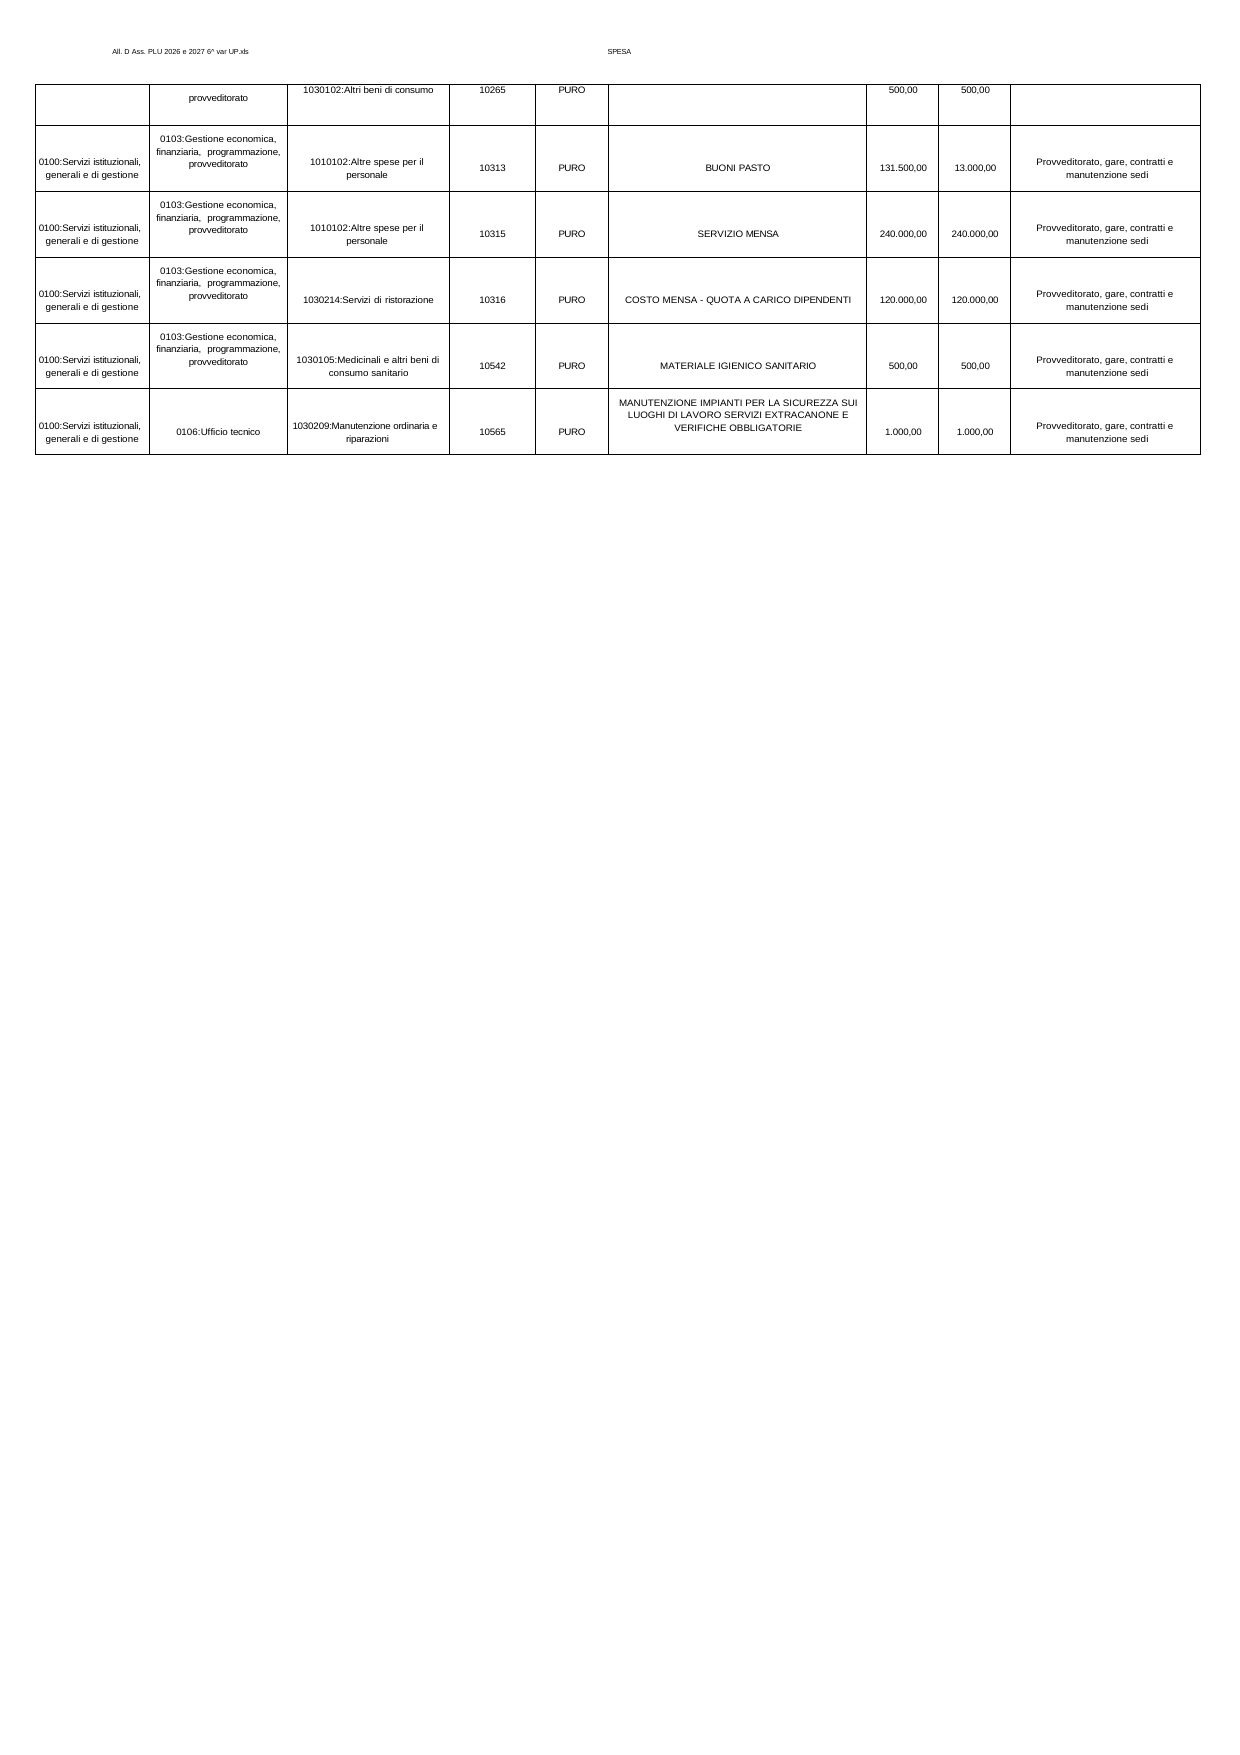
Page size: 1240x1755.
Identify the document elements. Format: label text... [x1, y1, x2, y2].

table_cell 1.000,00 [867, 389, 938, 454]
table_cell 1030214:Servizi di ristorazione [288, 258, 449, 322]
table_cell 10265 [450, 85, 535, 124]
table_cell 500,00 [939, 324, 1010, 388]
table_cell [36, 85, 149, 124]
table_cell COSTO MENSA - QUOTA A CARICO DIPENDENTI [609, 258, 866, 322]
table_cell SERVIZIO MENSA [609, 192, 866, 256]
table_cell provveditorato [150, 85, 287, 124]
table_cell 500,00 [867, 85, 938, 124]
table_cell MATERIALE IGIENICO SANITARIO [609, 324, 866, 388]
table_cell Provveditorato, gare, contratti e manutenzione sedi [1011, 192, 1200, 256]
table_cell Provveditorato, gare, contratti e manutenzione sedi [1011, 258, 1200, 322]
table_cell 10315 [450, 192, 535, 256]
table_cell 240.000,00 [939, 192, 1010, 256]
table_cell 1010102:Altre spese per il personale [288, 192, 449, 256]
table_cell PURO [536, 85, 608, 124]
table_cell Provveditorato, gare, contratti e manutenzione sedi [1011, 126, 1200, 191]
table_cell 10313 [450, 126, 535, 191]
table_cell 0100:Servizi istituzionali, generali e di gestione [36, 192, 149, 256]
table_cell 1.000,00 [939, 389, 1010, 454]
table_cell Provveditorato, gare, contratti e manutenzione sedi [1011, 389, 1200, 454]
table_cell [1011, 85, 1200, 124]
table_cell 240.000,00 [867, 192, 938, 256]
table_cell 10542 [450, 324, 535, 388]
table_cell 0103:Gestione economica, finanziaria, programmazione, provveditorato [150, 126, 287, 191]
table_cell 500,00 [939, 85, 1010, 124]
table_cell 1030105:Medicinali e altri beni di consumo sanitario [288, 324, 449, 388]
table_cell 0100:Servizi istituzionali, generali e di gestione [36, 258, 149, 322]
table_cell 0106:Ufficio tecnico [150, 389, 287, 454]
table_cell 10565 [450, 389, 535, 454]
table_cell PURO [536, 192, 608, 256]
table_cell PURO [536, 258, 608, 322]
table_cell 120.000,00 [867, 258, 938, 322]
table_cell PURO [536, 126, 608, 191]
table_cell 131.500,00 [867, 126, 938, 191]
table_cell 13.000,00 [939, 126, 1010, 191]
table_cell 1030102:Altri beni di consumo [288, 85, 449, 124]
table_cell [609, 85, 866, 124]
table_cell BUONI PASTO [609, 126, 866, 191]
table_cell 0103:Gestione economica, finanziaria, programmazione, provveditorato [150, 258, 287, 322]
table_cell 0100:Servizi istituzionali, generali e di gestione [36, 324, 149, 388]
table_cell 1010102:Altre spese per il personale [288, 126, 449, 191]
table_cell PURO [536, 324, 608, 388]
table_cell 10316 [450, 258, 535, 322]
table_cell 0103:Gestione economica, finanziaria, programmazione, provveditorato [150, 324, 287, 388]
table_cell MANUTENZIONE IMPIANTI PER LA SICUREZZA SUI LUOGHI DI LAVORO SERVIZI EXTRACANONE E VERIFICHE OBBLIGATORIE [609, 389, 866, 454]
table_cell PURO [536, 389, 608, 454]
table_cell 500,00 [867, 324, 938, 388]
table_cell 0100:Servizi istituzionali, generali e di gestione [36, 126, 149, 191]
table_cell 1030209:Manutenzione ordinaria e riparazioni [288, 389, 449, 454]
table_cell 0100:Servizi istituzionali, generali e di gestione [36, 389, 149, 454]
table_cell 0103:Gestione economica, finanziaria, programmazione, provveditorato [150, 192, 287, 256]
table_cell Provveditorato, gare, contratti e manutenzione sedi [1011, 324, 1200, 388]
table_cell 120.000,00 [939, 258, 1010, 322]
